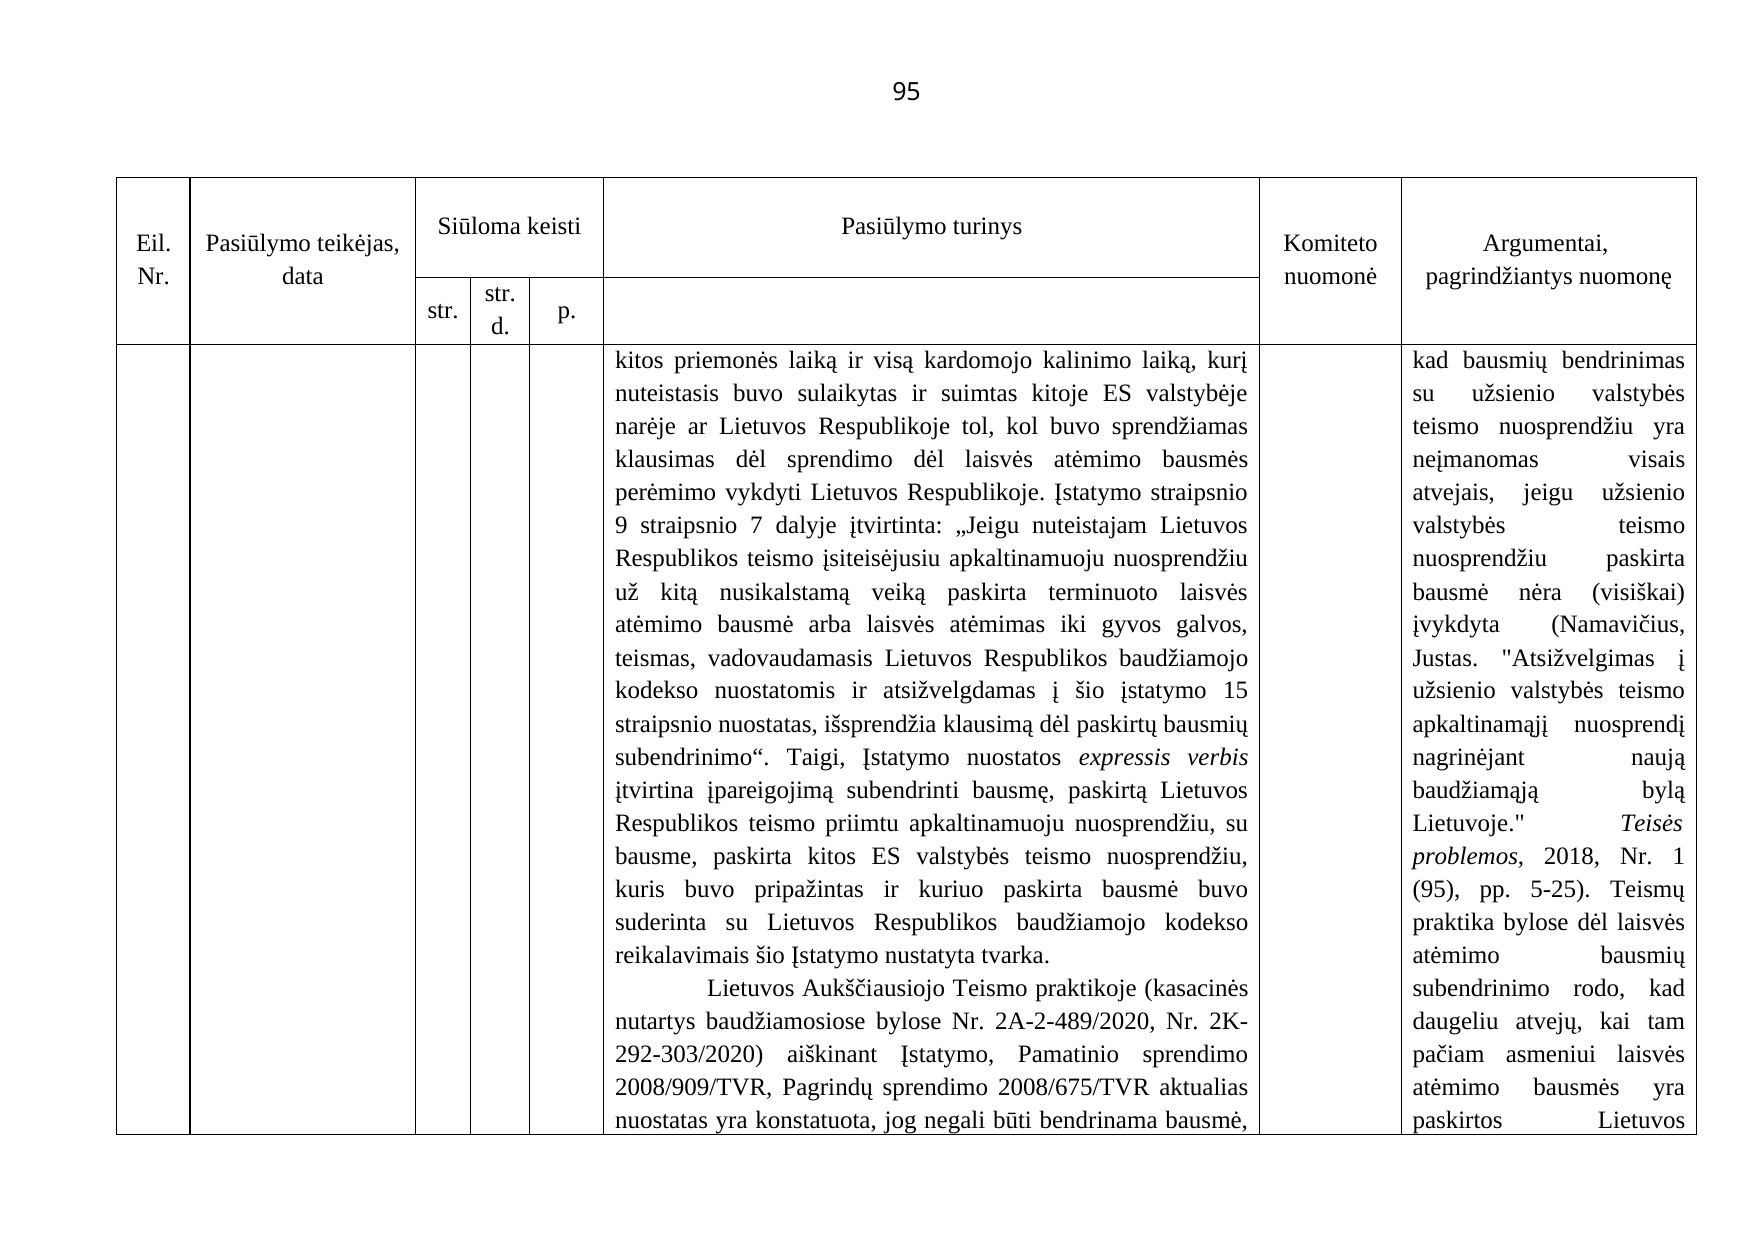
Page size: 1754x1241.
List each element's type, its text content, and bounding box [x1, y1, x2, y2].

table_cell [117, 345, 189, 1134]
table_cell [471, 345, 529, 1134]
table_header Argumentai, pagrindžiantys nuomonę [1402, 178, 1696, 344]
table_cell kad bausmių bendrinimas su užsienio valstybės teismo nuosprendžiu yra neįmanomas visais atvejais, jeigu užsienio valstybės teismo nuosprendžiu paskirta bausmė nėra (visiškai) įvykdyta (Namavičius, Justas. "Atsižvelgimas į užsienio valstybės teismo apkaltinamąjį nuosprendį nagrinėjant naują baudžiamąją bylą Lietuvoje." Teisės problemos, 2018, Nr. 1 (95), pp. 5-25). Teismų praktika bylose dėl laisvės atėmimo bausmių subendrinimo rodo, kad daugeliu atvejų, kai tam pačiam asmeniui laisvės atėmimo bausmės yra paskirtos Lietuvos [1402, 345, 1696, 1134]
table_cell str. [416, 278, 470, 344]
table_cell [191, 345, 415, 1134]
table_cell str. d. [471, 278, 529, 344]
table_header Siūloma keisti [416, 178, 603, 277]
table_cell [1260, 345, 1401, 1134]
table_cell [530, 345, 603, 1134]
table_header Komiteto nuomonė [1260, 178, 1401, 344]
table_header Eil. Nr. [117, 178, 189, 344]
table_cell p. [530, 278, 603, 344]
table_cell [604, 278, 1259, 344]
table_header Pasiūlymo teikėjas, data [191, 178, 415, 344]
table_cell [416, 345, 470, 1134]
table_header Pasiūlymo turinys [604, 178, 1259, 277]
table_cell kitos priemonės laiką ir visą kardomojo kalinimo laiką, kurį nuteistasis buvo sulaikytas ir suimtas kitoje ES valstybėje narėje ar Lietuvos Respublikoje tol, kol buvo sprendžiamas klausimas dėl sprendimo dėl laisvės atėmimo bausmės perėmimo vykdyti Lietuvos Respublikoje. Įstatymo straipsnio 9 straipsnio 7 dalyje įtvirtinta: „Jeigu nuteistajam Lietuvos Respublikos teismo įsiteisėjusiu apkaltinamuoju nuosprendžiu už kitą nusikalstamą veiką paskirta terminuoto laisvės atėmimo bausmė arba laisvės atėmimas iki gyvos galvos, teismas, vadovaudamasis Lietuvos Respublikos baudžiamojo kodekso nuostatomis ir atsižvelgdamas į šio įstatymo 15 straipsnio nuostatas, išsprendžia klausimą dėl paskirtų bausmių subendrinimo“. Taigi, Įstatymo nuostatos expressis verbis įtvirtina įpareigojimą subendrinti bausmę, paskirtą Lietuvos Respublikos teismo priimtu apkaltinamuoju nuosprendžiu, su bausme, paskirta kitos ES valstybės teismo nuosprendžiu, kuris buvo pripažintas ir kuriuo paskirta bausmė buvo suderinta su Lietuvos Respublikos baudžiamojo kodekso reikalavimais šio Įstatymo nustatyta tvarka. Lietuvos Aukščiausiojo Teismo praktikoje (kasacinės nutartys baudžiamosiose bylose Nr. 2A-2-489/2020, Nr. 2K-292-303/2020) aiškinant Įstatymo, Pamatinio sprendimo 2008/909/TVR, Pagrindų sprendimo 2008/675/TVR aktualias nuostatas yra konstatuota, jog negali būti bendrinama bausmė, [604, 345, 1259, 1134]
